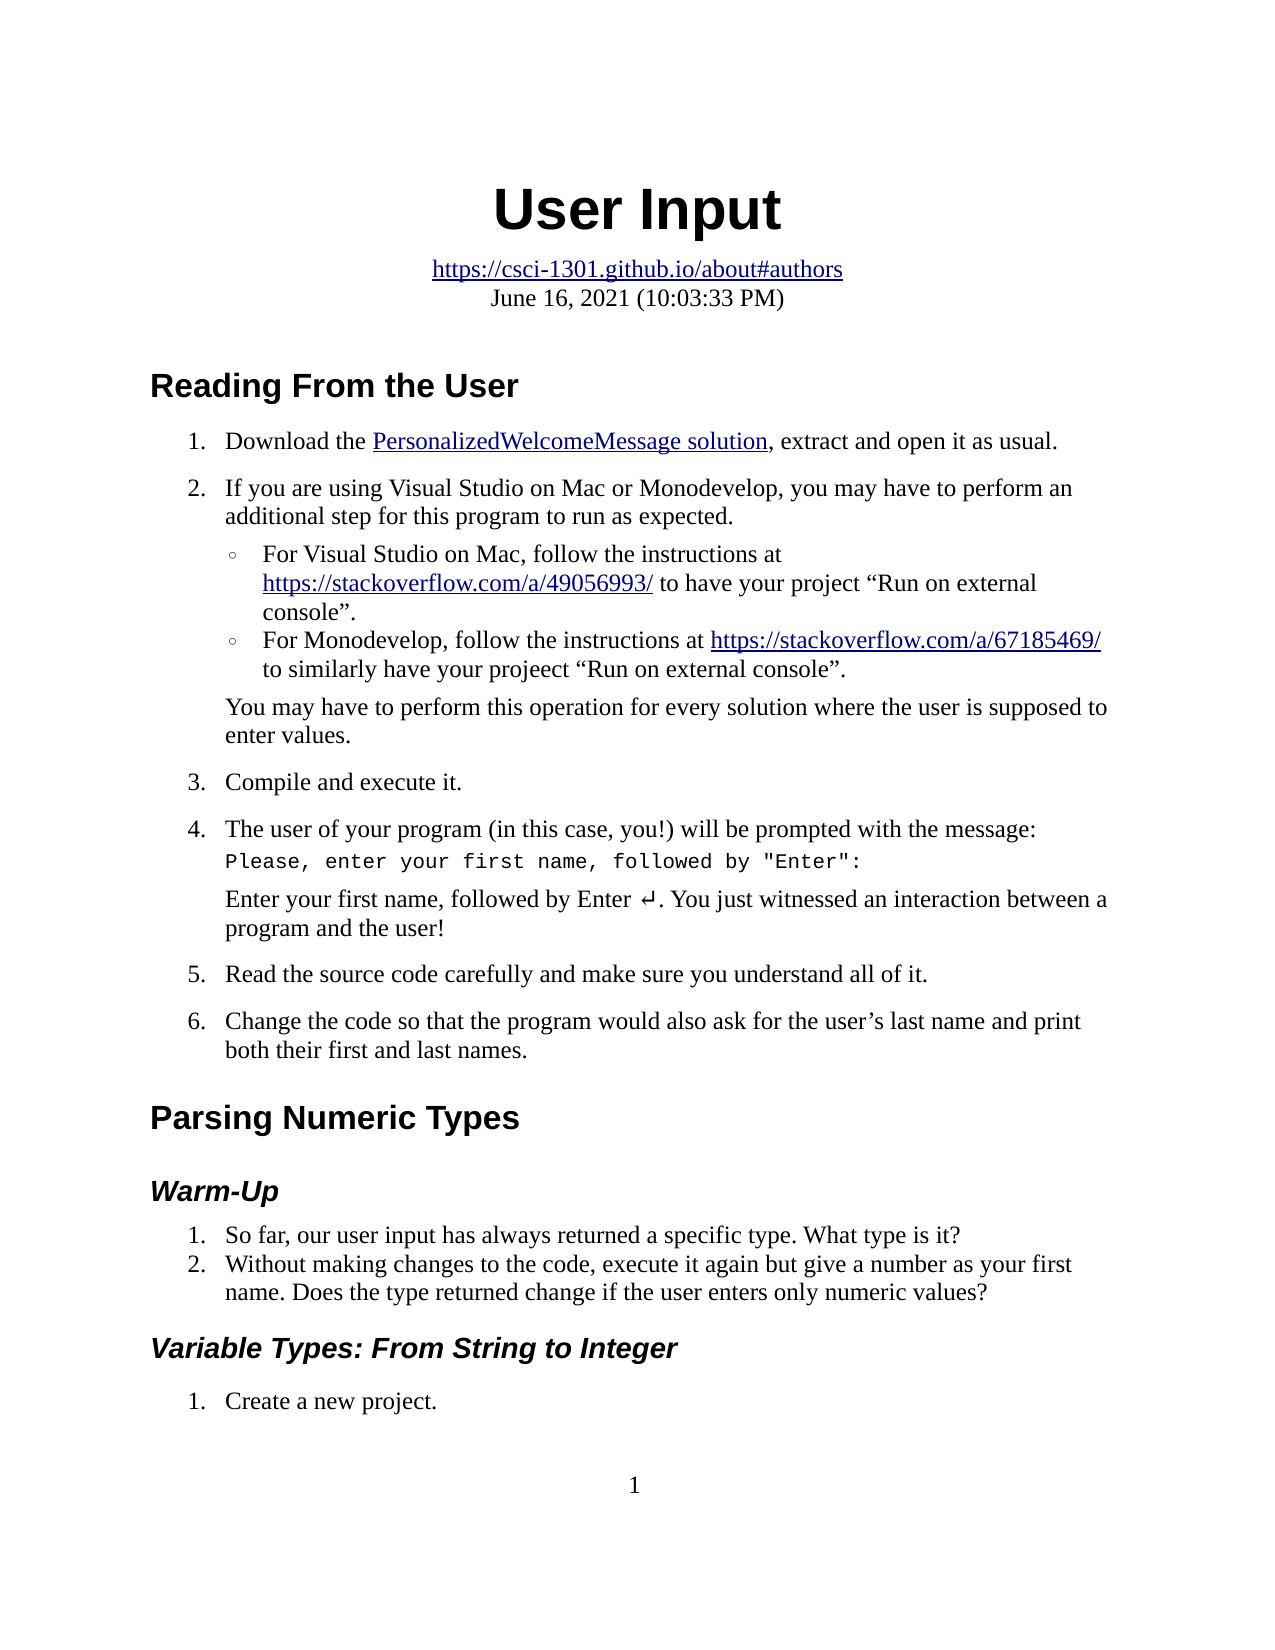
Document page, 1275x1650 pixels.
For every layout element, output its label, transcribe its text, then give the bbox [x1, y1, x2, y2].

list Change the code so that the program would also ask for the user’s last name and print both their first and last names. [187, 1006, 1125, 1064]
list So far, our user input has always returned a specific type. What type is it? [187, 1220, 1125, 1249]
list Enter your first name, followed by Enter ↵. You just witnessed an interaction between a program and the user! [187, 884, 1125, 942]
list For Monodevelop, follow the instructions at https://stackoverflow.com/a/67185469/ to similarly have your projeect “Run on external console”. [225, 625, 1125, 683]
subtitle Parsing Numeric Types [150, 1098, 1125, 1136]
list Download the PersonalizedWelcomeMessage solution, extract and open it as usual. [187, 426, 1125, 455]
subtitle Warm-Up [150, 1174, 1125, 1207]
text https://csci-1301.github.io/about#authors [150, 254, 1125, 283]
list Read the source code carefully and make sure you understand all of it. [187, 959, 1125, 988]
list Compile and execute it. [187, 767, 1125, 796]
list You may have to perform this operation for every solution where the user is supposed to enter values. [187, 692, 1125, 749]
title User Input [150, 175, 1125, 242]
list Create a new project. [187, 1386, 1125, 1415]
text June 16, 2021 (10:03:33 PM) [150, 283, 1125, 312]
list Without making changes to the code, execute it again but give a number as your first name. Does the type returned change if the user enters only numeric values? [187, 1249, 1125, 1306]
subtitle Variable Types: From String to Integer [150, 1331, 1125, 1365]
subtitle Reading From the User [150, 366, 1125, 404]
list Please, enter your first name, followed by "Enter": [187, 852, 1125, 875]
list If you are using Visual Studio on Mac or Monodevelop, you may have to perform an additional step for this program to run as expected. [187, 473, 1125, 530]
list For Visual Studio on Mac, follow the instructions at https://stackoverflow.com/a/49056993/ to have your project “Run on external console”. [225, 539, 1125, 625]
list The user of your program (in this case, you!) will be prompted with the message: [187, 814, 1125, 843]
